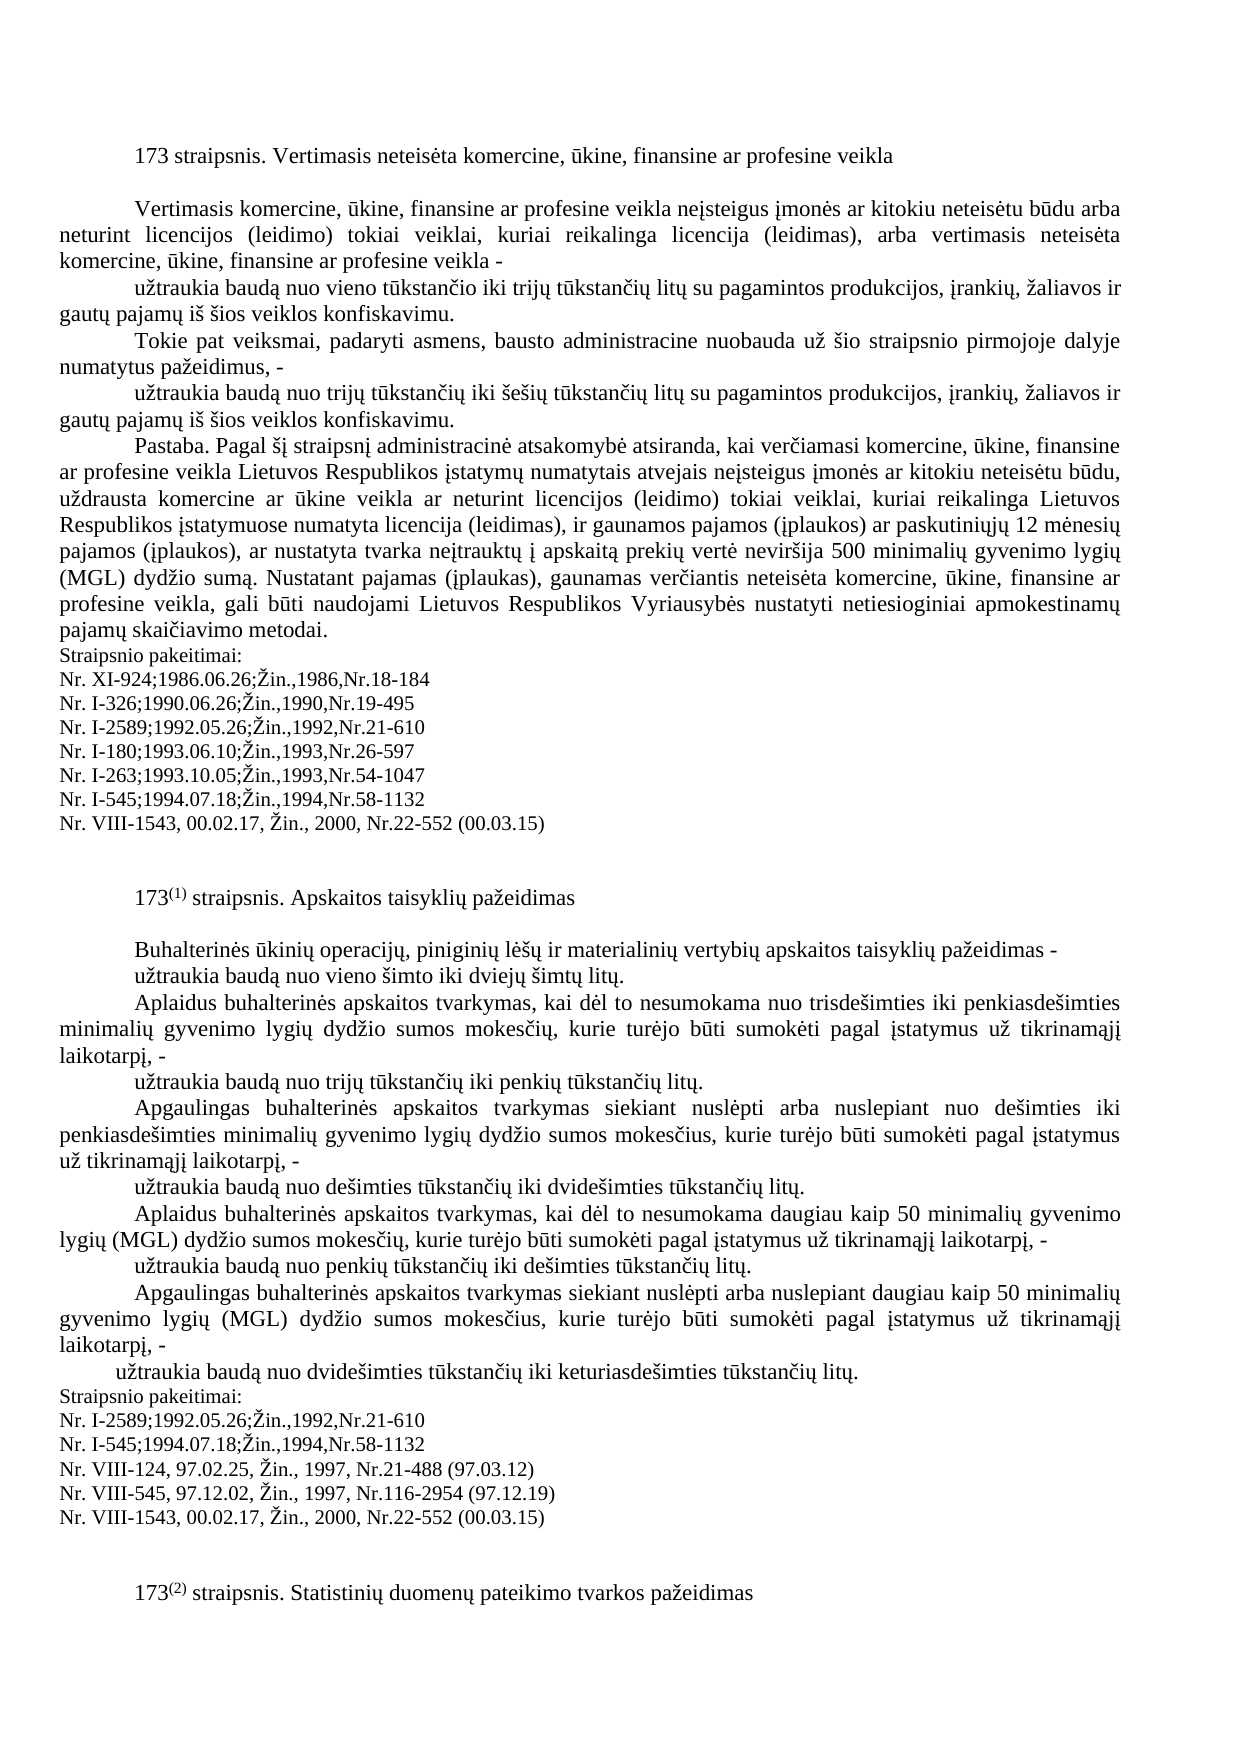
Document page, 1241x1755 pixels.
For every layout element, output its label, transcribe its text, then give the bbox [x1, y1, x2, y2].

text 173 straipsnis. Vertimasis neteisėta komercine, ūkine, finansine ar profesine veikla [134, 142, 1122, 168]
text užtraukia baudą nuo trijų tūkstančių iki šešių tūkstančių litų su pagamintos produkcijos, įrankių, žaliavos ir gautų pajamų iš šios veiklos konfiskavimu. [59, 379, 1122, 432]
text Nr. I-2589;1992.05.26;Žin.,1992,Nr.21-610 [59, 715, 1122, 739]
text užtraukia baudą nuo penkių tūkstančių iki dešimties tūkstančių litų. [59, 1252, 1122, 1279]
text Nr. I-545;1994.07.18;Žin.,1994,Nr.58-1132 [59, 1432, 1122, 1456]
text Nr. I-263;1993.10.05;Žin.,1993,Nr.54-1047 [59, 763, 1122, 787]
text Aplaidus buhalterinės apskaitos tvarkymas, kai dėl to nesumokama nuo trisdešimties iki penkiasdešimties minimalių gyvenimo lygių dydžio sumos mokesčių, kurie turėjo būti sumokėti pagal įstatymus už tikrinamąjį laikotarpį, - [59, 989, 1122, 1068]
text Nr. VIII-1543, 00.02.17, Žin., 2000, Nr.22-552 (00.03.15) [59, 1504, 1122, 1529]
text Aplaidus buhalterinės apskaitos tvarkymas, kai dėl to nesumokama daugiau kaip 50 minimalių gyvenimo lygių (MGL) dydžio sumos mokesčių, kurie turėjo būti sumokėti pagal įstatymus už tikrinamąjį laikotarpį, - [59, 1200, 1122, 1252]
text Buhalterinės ūkinių operacijų, piniginių lėšų ir materialinių vertybių apskaitos taisyklių pažeidimas - [59, 936, 1122, 963]
text Nr. XI-924;1986.06.26;Žin.,1986,Nr.18-184 [59, 667, 1122, 691]
text Vertimasis komercine, ūkine, finansine ar profesine veikla neįsteigus įmonės ar kitokiu neteisėtu būdu arba neturint licencijos (leidimo) tokiai veiklai, kuriai reikalinga licencija (leidimas), arba vertimasis neteisėta komercine, ūkine, finansine ar profesine veikla - [59, 195, 1122, 274]
text 173(1) straipsnis. Apskaitos taisyklių pažeidimas [59, 883, 1122, 910]
text Nr. I-545;1994.07.18;Žin.,1994,Nr.58-1132 [59, 787, 1122, 811]
text Straipsnio pakeitimai: [59, 1384, 1122, 1408]
text užtraukia baudą nuo vieno tūkstančio iki trijų tūkstančių litų su pagamintos produkcijos, įrankių, žaliavos ir gautų pajamų iš šios veiklos konfiskavimu. [59, 274, 1122, 327]
text Nr. I-2589;1992.05.26;Žin.,1992,Nr.21-610 [59, 1408, 1122, 1432]
text užtraukia baudą nuo dešimties tūkstančių iki dvidešimties tūkstančių litų. [59, 1173, 1122, 1200]
text Nr. I-326;1990.06.26;Žin.,1990,Nr.19-495 [59, 691, 1122, 715]
text Apgaulingas buhalterinės apskaitos tvarkymas siekiant nuslėpti arba nuslepiant daugiau kaip 50 minimalių gyvenimo lygių (MGL) dydžio sumos mokesčius, kurie turėjo būti sumokėti pagal įstatymus už tikrinamąjį laikotarpį, - [59, 1279, 1122, 1358]
text Nr. I-180;1993.06.10;Žin.,1993,Nr.26-597 [59, 739, 1122, 763]
text užtraukia baudą nuo dvidešimties tūkstančių iki keturiasdešimties tūkstančių litų. [59, 1358, 1122, 1384]
text Tokie pat veiksmai, padaryti asmens, bausto administracine nuobauda už šio straipsnio pirmojoje dalyje numatytus pažeidimus, - [59, 327, 1122, 379]
text Pastaba. Pagal šį straipsnį administracinė atsakomybė atsiranda, kai verčiamasi komercine, ūkine, finansine ar profesine veikla Lietuvos Respublikos įstatymų numatytais atvejais neįsteigus įmonės ar kitokiu neteisėtu būdu, uždrausta komercine ar ūkine veikla ar neturint licencijos (leidimo) tokiai veiklai, kuriai reikalinga Lietuvos Respublikos įstatymuose numatyta licencija (leidimas), ir gaunamos pajamos (įplaukos) ar paskutiniųjų 12 mėnesių pajamos (įplaukos), ar nustatyta tvarka neįtrauktų į apskaitą prekių vertė neviršija 500 minimalių gyvenimo lygių (MGL) dydžio sumą. Nustatant pajamas (įplaukas), gaunamas verčiantis neteisėta komercine, ūkine, finansine ar profesine veikla, gali būti naudojami Lietuvos Respublikos Vyriausybės nustatyti netiesioginiai apmokestinamų pajamų skaičiavimo metodai. [59, 432, 1122, 643]
text 173(2) straipsnis. Statistinių duomenų pateikimo tvarkos pažeidimas [59, 1579, 1122, 1605]
text Apgaulingas buhalterinės apskaitos tvarkymas siekiant nuslėpti arba nuslepiant nuo dešimties iki penkiasdešimties minimalių gyvenimo lygių dydžio sumos mokesčius, kurie turėjo būti sumokėti pagal įstatymus už tikrinamąjį laikotarpį, - [59, 1094, 1122, 1173]
text užtraukia baudą nuo trijų tūkstančių iki penkių tūkstančių litų. [59, 1068, 1122, 1094]
text Nr. VIII-124, 97.02.25, Žin., 1997, Nr.21-488 (97.03.12) [59, 1456, 1122, 1481]
text Nr. VIII-1543, 00.02.17, Žin., 2000, Nr.22-552 (00.03.15) [59, 811, 1122, 835]
text Nr. VIII-545, 97.12.02, Žin., 1997, Nr.116-2954 (97.12.19) [59, 1481, 1122, 1504]
text užtraukia baudą nuo vieno šimto iki dviejų šimtų litų. [59, 963, 1122, 989]
text Straipsnio pakeitimai: [59, 643, 1122, 667]
